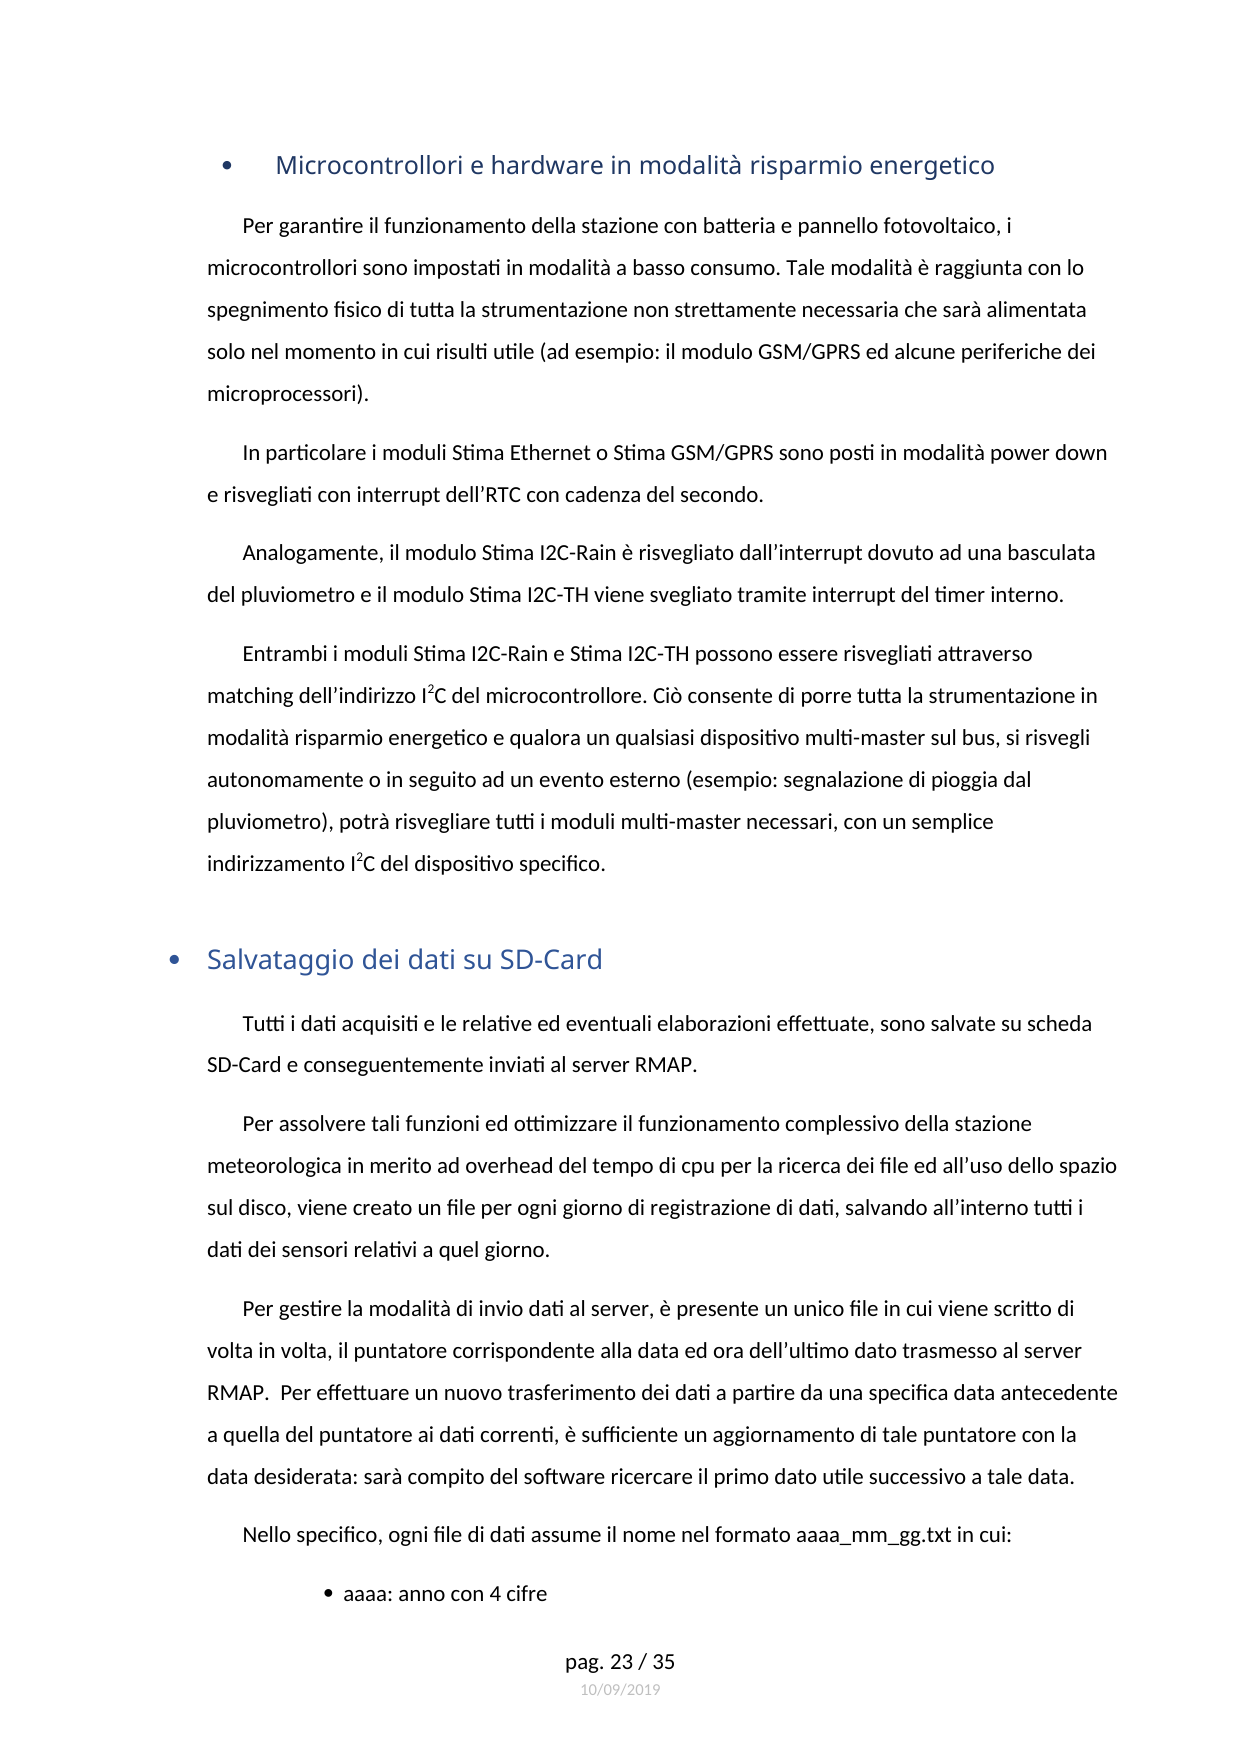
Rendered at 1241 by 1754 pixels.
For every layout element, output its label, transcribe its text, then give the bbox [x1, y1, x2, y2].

text Analogamente, il modulo Stima I2C-Rain è risvegliato dall’interrupt dovuto ad una basculata del pluviometro e il modulo Stima I2C-TH viene svegliato tramite interrupt del timer interno. [207, 538, 1122, 608]
text Entrambi i moduli Stima I2C-Rain e Stima I2C-TH possono essere risvegliati attraverso matching dell’indirizzo I2C del microcontrollore. Ciò consente di porre tutta la strumentazione in modalità risparmio energetico e qualora un qualsiasi dispositivo multi-master sul bus, si risvegli autonomamente o in seguito ad un evento esterno (esempio: segnalazione di pioggia dal pluviometro), potrà risvegliare tutti i moduli multi-master necessari, con un semplice indirizzamento I2C del dispositivo specifico. [207, 639, 1122, 877]
subtitle Salvataggio dei dati su SD-Card [169, 941, 1122, 978]
text Per gestire la modalità di invio dati al server, è presente un unico file in cui viene scritto di volta in volta, il puntatore corrispondente alla data ed ora dell’ultimo dato trasmesso al server RMAP. Per effettuare un nuovo trasferimento dei dati a partire da una specifica data antecedente a quella del puntatore ai dati correnti, è sufficiente un aggiornamento di tale puntatore con la data desiderata: sarà compito del software ricercare il primo dato utile successivo a tale data. [207, 1294, 1122, 1490]
subtitle Microcontrollori e hardware in modalità risparmio energetico [223, 148, 1122, 182]
text Nello specifico, ogni file di dati assume il nome nel formato aaaa_mm_gg.txt in cui: [207, 1520, 1122, 1548]
text In particolare i moduli Stima Ethernet o Stima GSM/GPRS sono posti in modalità power down e risvegliati con interrupt dell’RTC con cadenza del secondo. [207, 438, 1122, 508]
text Tutti i dati acquisiti e le relative ed eventuali elaborazioni effettuate, sono salvate su scheda SD-Card e conseguentemente inviati al server RMAP. [207, 1009, 1122, 1079]
text Per assolvere tali funzioni ed ottimizzare il funzionamento complessivo della stazione meteorologica in merito ad overhead del tempo di cpu per la ricerca dei file ed all’uso dello spazio sul disco, viene creato un file per ogni giorno di registrazione di dati, salvando all’interno tutti i dati dei sensori relativi a quel giorno. [207, 1109, 1122, 1263]
list aaaa: anno con 4 cifre [324, 1579, 1122, 1607]
text Per garantire il funzionamento della stazione con batteria e pannello fotovoltaico, i microcontrollori sono impostati in modalità a basso consumo. Tale modalità è raggiunta con lo spegnimento fisico di tutta la strumentazione non strettamente necessaria che sarà alimentata solo nel momento in cui risulti utile (ad esempio: il modulo GSM/GPRS ed alcune periferiche dei microprocessori). [207, 211, 1122, 407]
